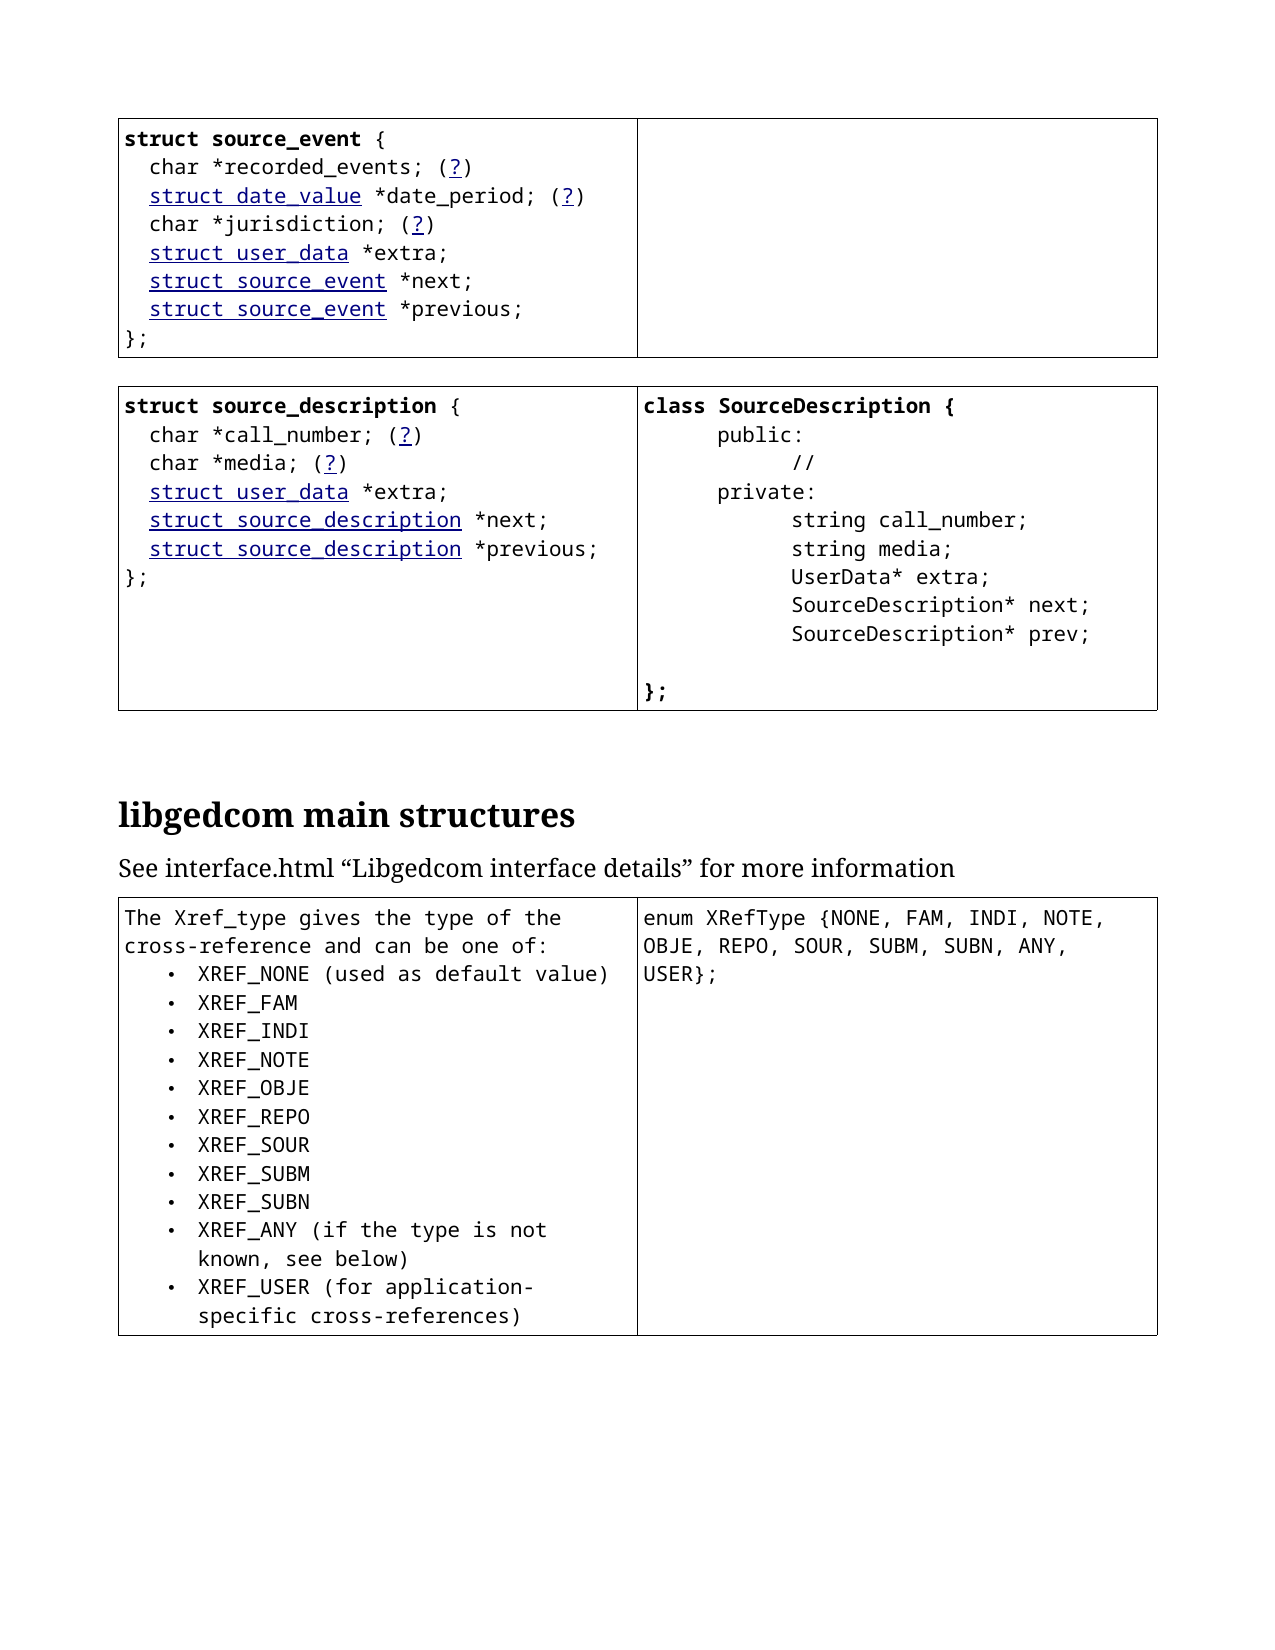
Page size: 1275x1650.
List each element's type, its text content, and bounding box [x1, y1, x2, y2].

table_header struct source_description { char *call_number; (?) char *media; (?) struct user_data *extra; struct source_description *next; struct source_description *previous; }; [119, 387, 637, 710]
table_header class SourceDescription { public: // private: string call_number; string media; UserData* extra; SourceDescription* next; SourceDescription* prev; }; [638, 387, 1157, 710]
table_header The Xref_type gives the type of the cross-reference and can be one of: XREF_NONE (used as default value) XREF_FAM XREF_INDI XREF_NOTE XREF_OBJE XREF_REPO XREF_SOUR XREF_SUBM XREF_SUBN XREF_ANY (if the type is not known, see below) XREF_USER (for application-specific cross-references) [119, 898, 637, 1335]
table_header [638, 119, 1157, 357]
text See interface.html “Libgedcom interface details” for more information [118, 850, 1157, 884]
subtitle libgedcom main structures [118, 792, 1157, 838]
table_header struct source_event { char *recorded_events; (?) struct date_value *date_period; (?) char *jurisdiction; (?) struct user_data *extra; struct source_event *next; struct source_event *previous; }; [119, 119, 637, 357]
table_header enum XRefType {NONE, FAM, INDI, NOTE, OBJE, REPO, SOUR, SUBM, SUBN, ANY, USER}; [638, 898, 1157, 1335]
